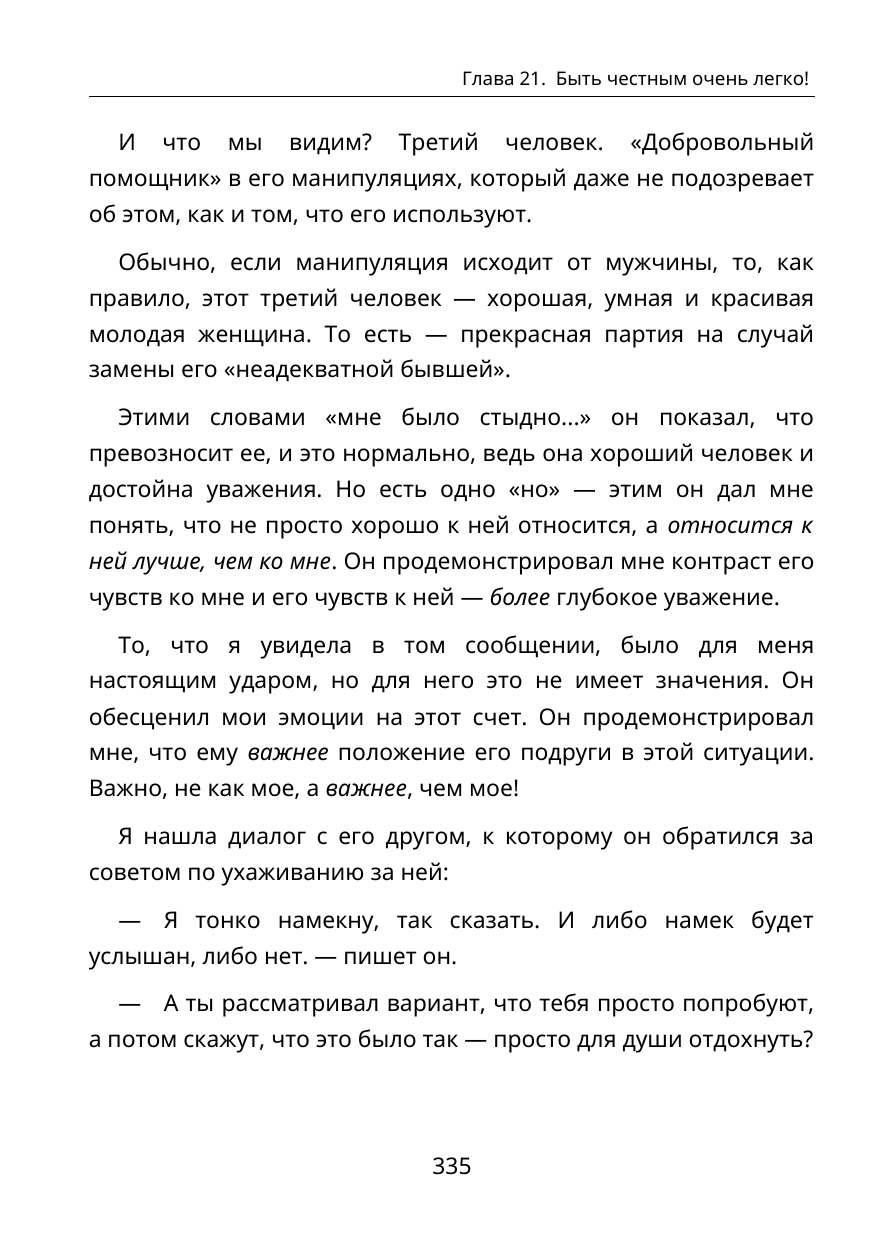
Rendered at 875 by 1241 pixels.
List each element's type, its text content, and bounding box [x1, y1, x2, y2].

list А ты рассматривал вариант, что тебя просто попробуют, а потом скажут, что это было так — просто для души отдохнуть? [88, 987, 815, 1054]
text И что мы видим? Третий человек. «Добровольный помощник» в его манипуляциях, который даже не подозревает об этом, как и том, что его используют. [88, 126, 815, 229]
text Этими словами «мне было стыдно...» он показал, что превозносит ее, и это нормально, ведь она хороший человек и достойна уважения. Но есть одно «но» — этим он дал мне понять, что не просто хорошо к ней относится, а относится к ней лучше, чем ко мне. Он продемонстрировал мне контраст его чувств ко мне и его чувств к ней — более глубокое уважение. [88, 401, 815, 612]
text Обычно, если манипуляция исходит от мужчины, то, как правило, этот третий человек — хорошая, умная и красивая молодая женщина. То есть — прекрасная партия на случай замены его «неадекватной бывшей». [88, 246, 815, 385]
text Я нашла диалог с его другом, к которому он обратился за советом по ухаживанию за ней: [88, 820, 815, 887]
text То, что я увидела в том сообщении, было для меня настоящим ударом, но для него это не имеет значения. Он обесценил мои эмоции на этот счет. Он продемонстрировал мне, что ему важнее положение его подруги в этой ситуации. Важно, не как мое, а важнее, чем мое! [88, 628, 815, 803]
list Я тонко намекну, так сказать. И либо намек будет услышан, либо нет. — пишет он. [88, 904, 815, 971]
